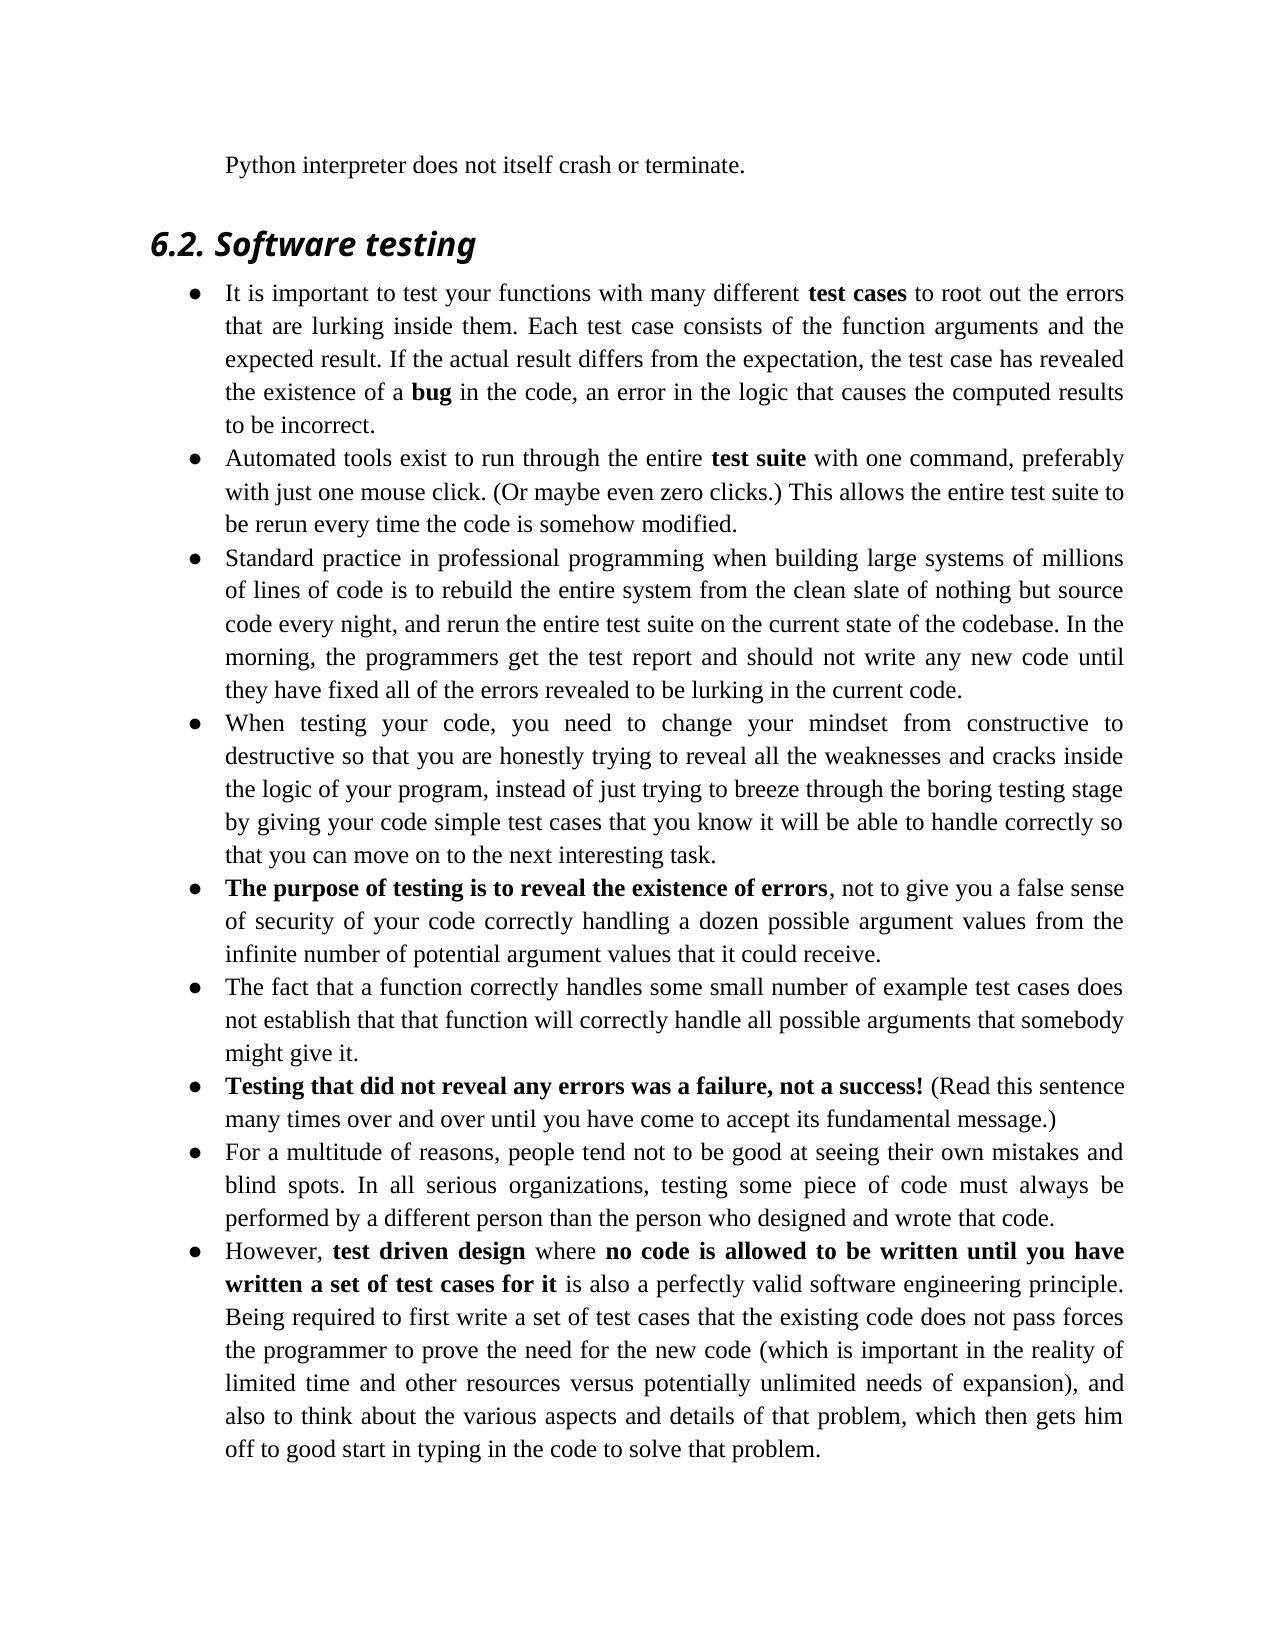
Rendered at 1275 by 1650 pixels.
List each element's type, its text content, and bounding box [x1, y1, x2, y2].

subtitle 6.2. Software testing [150, 221, 1125, 266]
list The fact that a function correctly handles some small number of example test cases does not establish that that function will correctly handle all possible arguments that somebody might give it. [187, 972, 1125, 1067]
list Python interpreter does not itself crash or terminate. [187, 150, 1125, 179]
list The purpose of testing is to reveal the existence of errors, not to give you a false sense of security of your code correctly handling a dozen possible argument values from the infinite number of potential argument values that it could receive. [187, 873, 1125, 968]
list Standard practice in professional programming when building large systems of millions of lines of code is to rebuild the entire system from the clean slate of nothing but source code every night, and rerun the entire test suite on the current state of the codebase. In the morning, the programmers get the test report and should not write any new code until they have fixed all of the errors revealed to be lurking in the current code. [187, 543, 1125, 703]
list It is important to test your functions with many different test cases to root out the errors that are lurking inside them. Each test case consists of the function arguments and the expected result. If the actual result differs from the expectation, the test case has revealed the existence of a bug in the code, an error in the logic that causes the computed results to be incorrect. [187, 278, 1125, 439]
list Automated tools exist to run through the entire test suite with one command, preferably with just one mouse click. (Or maybe even zero clicks.) This allows the entire test suite to be rerun every time the code is somehow modified. [187, 443, 1125, 538]
list When testing your code, you need to change your mindset from constructive to destructive so that you are honestly trying to reveal all the weaknesses and cracks inside the logic of your program, instead of just trying to breeze through the boring testing stage by giving your code simple test cases that you know it will be able to handle correctly so that you can move on to the next interesting task. [187, 708, 1125, 868]
list For a multitude of reasons, people tend not to be good at seeing their own mistakes and blind spots. In all serious organizations, testing some piece of code must always be performed by a different person than the person who designed and wrote that code. [187, 1137, 1125, 1232]
list However, test driven design where no code is allowed to be written until you have written a set of test cases for it is also a perfectly valid software engineering principle. Being required to first write a set of test cases that the existing code does not pass forces the programmer to prove the need for the new code (which is important in the reality of limited time and other resources versus potentially unlimited needs of expansion), and also to think about the various aspects and details of that problem, which then gets him off to good start in typing in the code to solve that problem. [187, 1236, 1125, 1463]
list Testing that did not reveal any errors was a failure, not a success! (Read this sentence many times over and over until you have come to accept its fundamental message.) [187, 1071, 1125, 1133]
